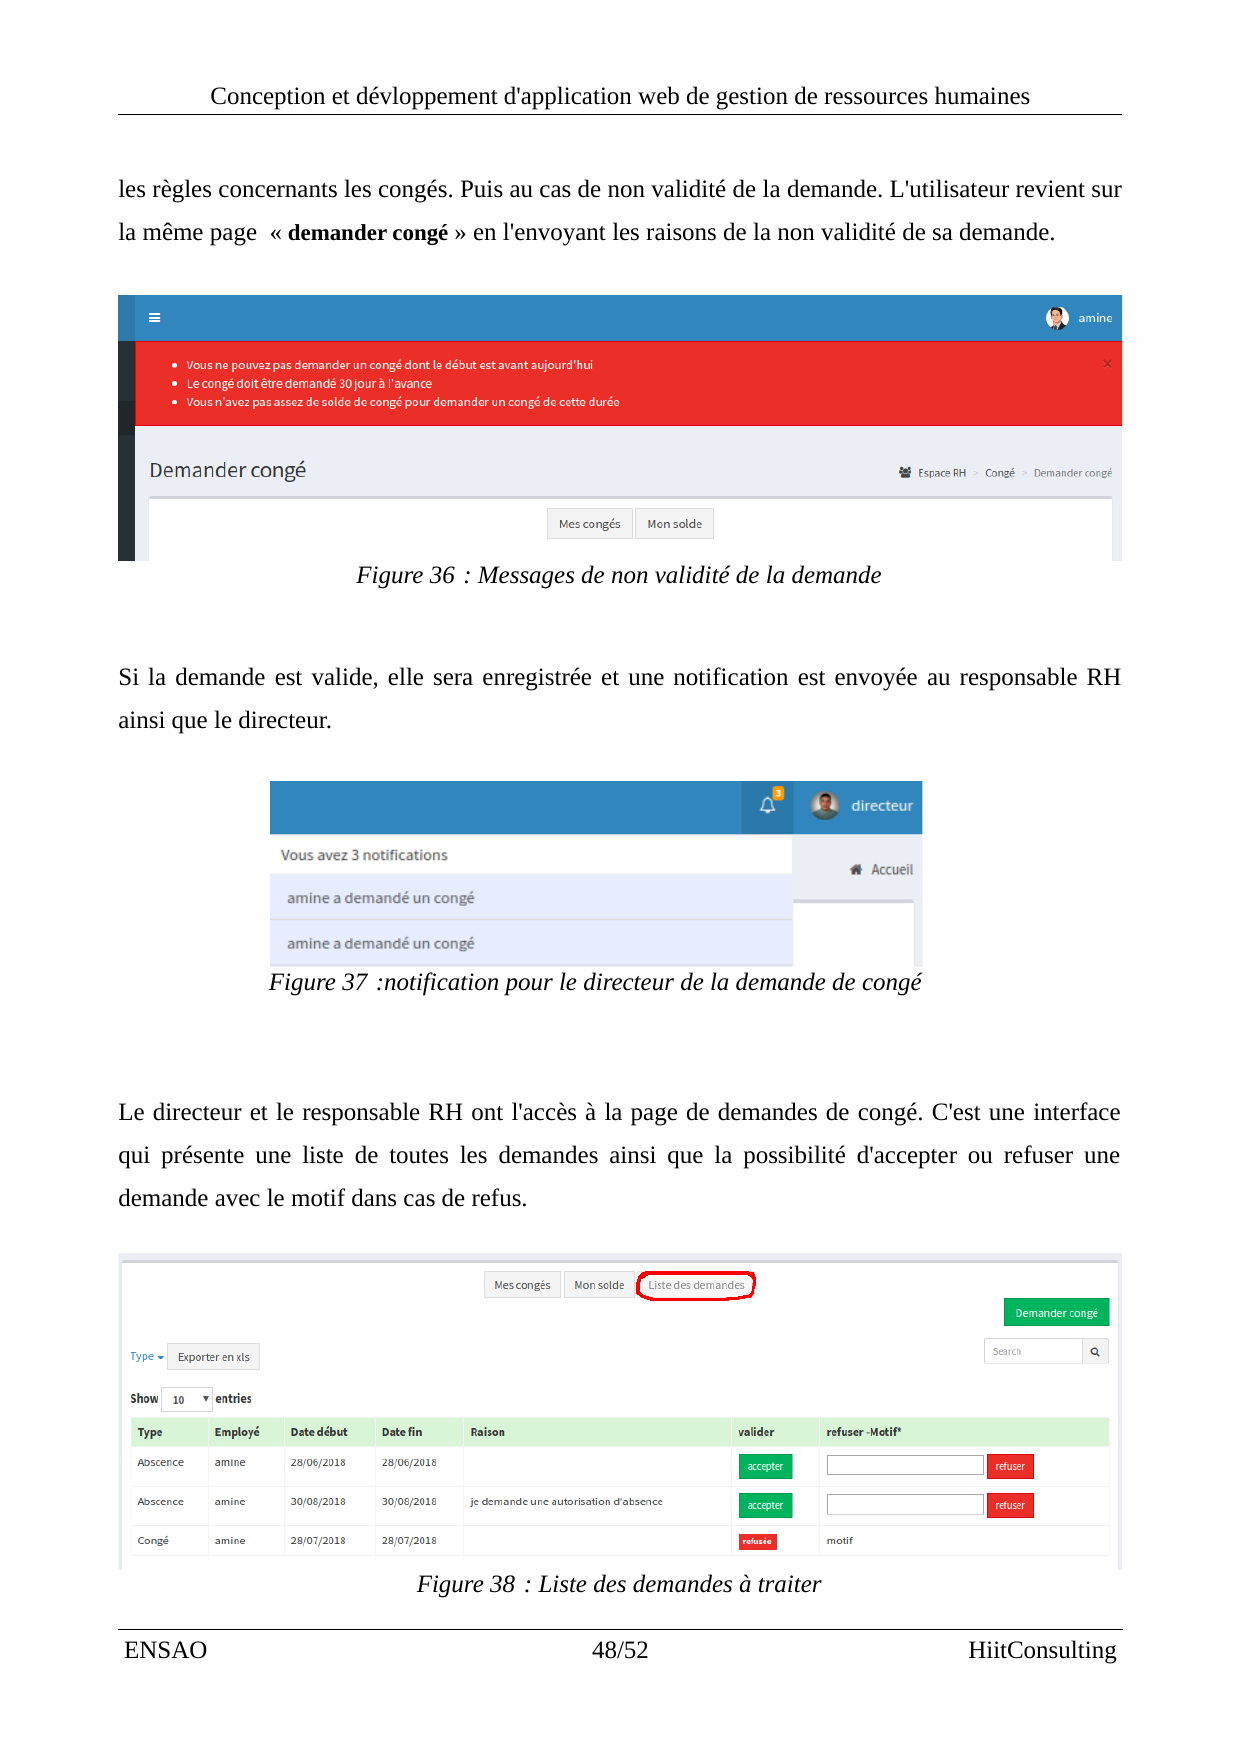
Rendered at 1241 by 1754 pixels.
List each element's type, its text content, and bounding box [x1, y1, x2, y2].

text Figure 38 : Liste des demandes à traiter [118, 1570, 1122, 1598]
text Figure 36 : Messages de non validité de la demande [118, 561, 1122, 589]
text les règles concernants les congés. Puis au cas de non validité de la demande. L'utilisateur revient sur la même page « demander congé » en l'envoyant les raisons de la non validité de sa demande. [118, 174, 1122, 246]
text Si la demande est valide, elle sera enregistrée et une notification est envoyée au responsable RH ainsi que le directeur. [118, 662, 1122, 734]
text Figure 37 :notification pour le directeur de la demande de congé [254, 794, 939, 995]
picture [118, 295, 1123, 561]
picture [270, 781, 923, 967]
picture [118, 1253, 1123, 1570]
text Le directeur et le responsable RH ont l'accès à la page de demandes de congé. C'est une interface qui présente une liste de toutes les demandes ainsi que la possibilité d'accepter ou refuser une demande avec le motif dans cas de refus. [118, 1097, 1122, 1212]
